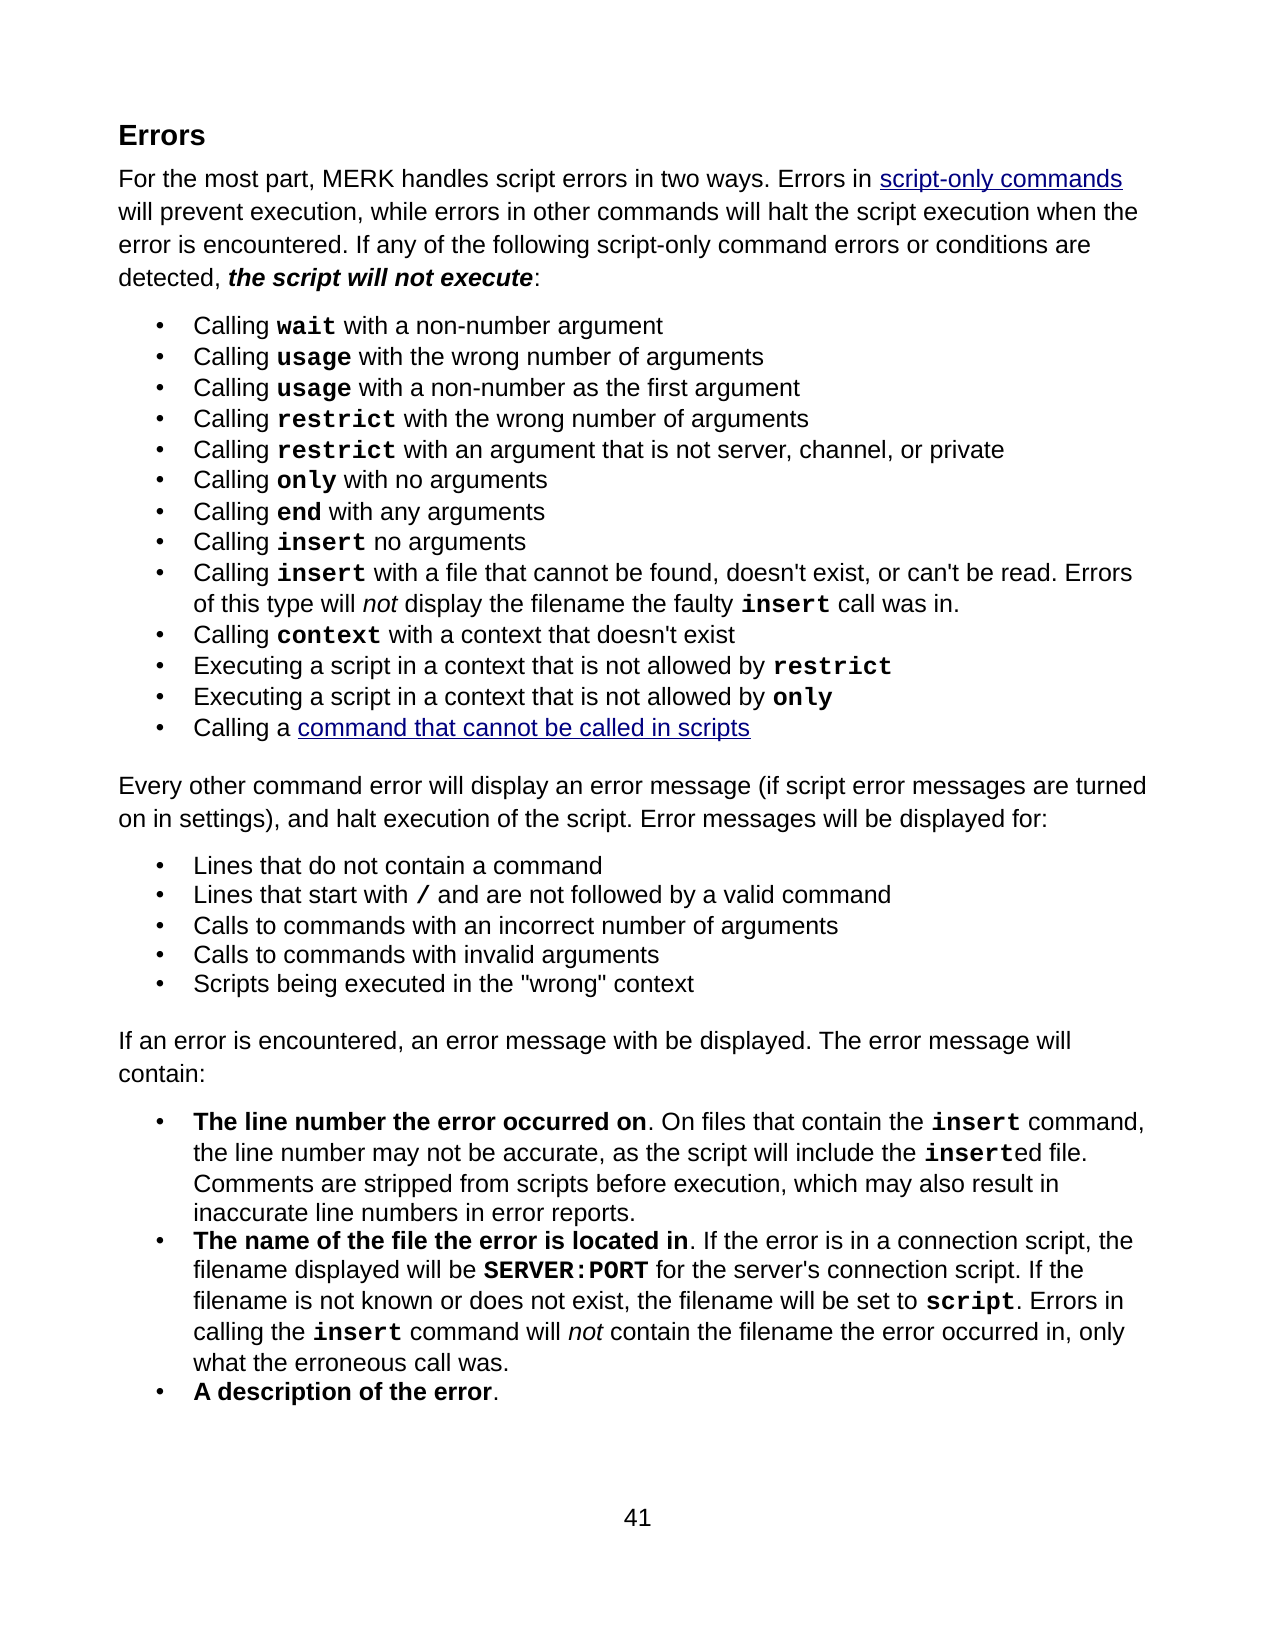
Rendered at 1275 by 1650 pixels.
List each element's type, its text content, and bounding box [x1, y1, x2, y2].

text For the most part, MERK handles script errors in two ways. Errors in script-only commands will prevent execution, while errors in other commands will halt the script execution when the error is encountered. If any of the following script-only command errors or conditions are detected, the script will not execute: [118, 164, 1157, 292]
list Calls to commands with invalid arguments [156, 940, 1157, 969]
list Calling usage with the wrong number of arguments [156, 342, 1157, 373]
list Calling only with no arguments [156, 466, 1157, 496]
list Calling context with a context that doesn't exist [156, 620, 1157, 651]
list Calls to commands with an incorrect number of arguments [156, 911, 1157, 940]
text If an error is encountered, an error message with be displayed. The error message will contain: [118, 1026, 1157, 1088]
list Executing a script in a context that is not allowed by only [156, 682, 1157, 713]
list A description of the error. [156, 1377, 1157, 1406]
list Lines that start with / and are not followed by a valid command [156, 880, 1157, 911]
list Calling usage with a non-number as the first argument [156, 373, 1157, 404]
list Scripts being executed in the "wrong" context [156, 969, 1157, 1026]
list Executing a script in a context that is not allowed by restrict [156, 651, 1157, 682]
list Calling a command that cannot be called in scripts [156, 713, 1157, 742]
text Every other command error will display an error message (if script error messages are turned on in settings), and halt execution of the script. Error messages will be displayed for: [118, 771, 1157, 832]
list Calling insert with a file that cannot be found, doesn't exist, or can't be read. Errors of this type will not display the filename the faulty insert call was in. [156, 558, 1157, 620]
list The line number the error occurred on. On files that contain the insert command, the line number may not be accurate, as the script will include the inserted file. Comments are stripped from scripts before execution, which may also result in inaccurate line numbers in error reports. [156, 1107, 1157, 1226]
list Calling insert no arguments [156, 527, 1157, 558]
list Calling restrict with the wrong number of arguments [156, 404, 1157, 434]
list Calling restrict with an argument that is not server, channel, or private [156, 434, 1157, 466]
list Calling end with any arguments [156, 496, 1157, 527]
list Lines that do not contain a command [156, 851, 1157, 880]
list The name of the file the error is located in. If the error is in a connection script, the filename displayed will be SERVER:PORT for the server's connection script. If the filename is not known or does not exist, the filename will be set to script. Errors in calling the insert command will not contain the filename the error occurred in, only what the erroneous call was. [156, 1226, 1157, 1377]
subtitle Errors [118, 118, 1157, 152]
list Calling wait with a non-number argument [156, 311, 1157, 342]
